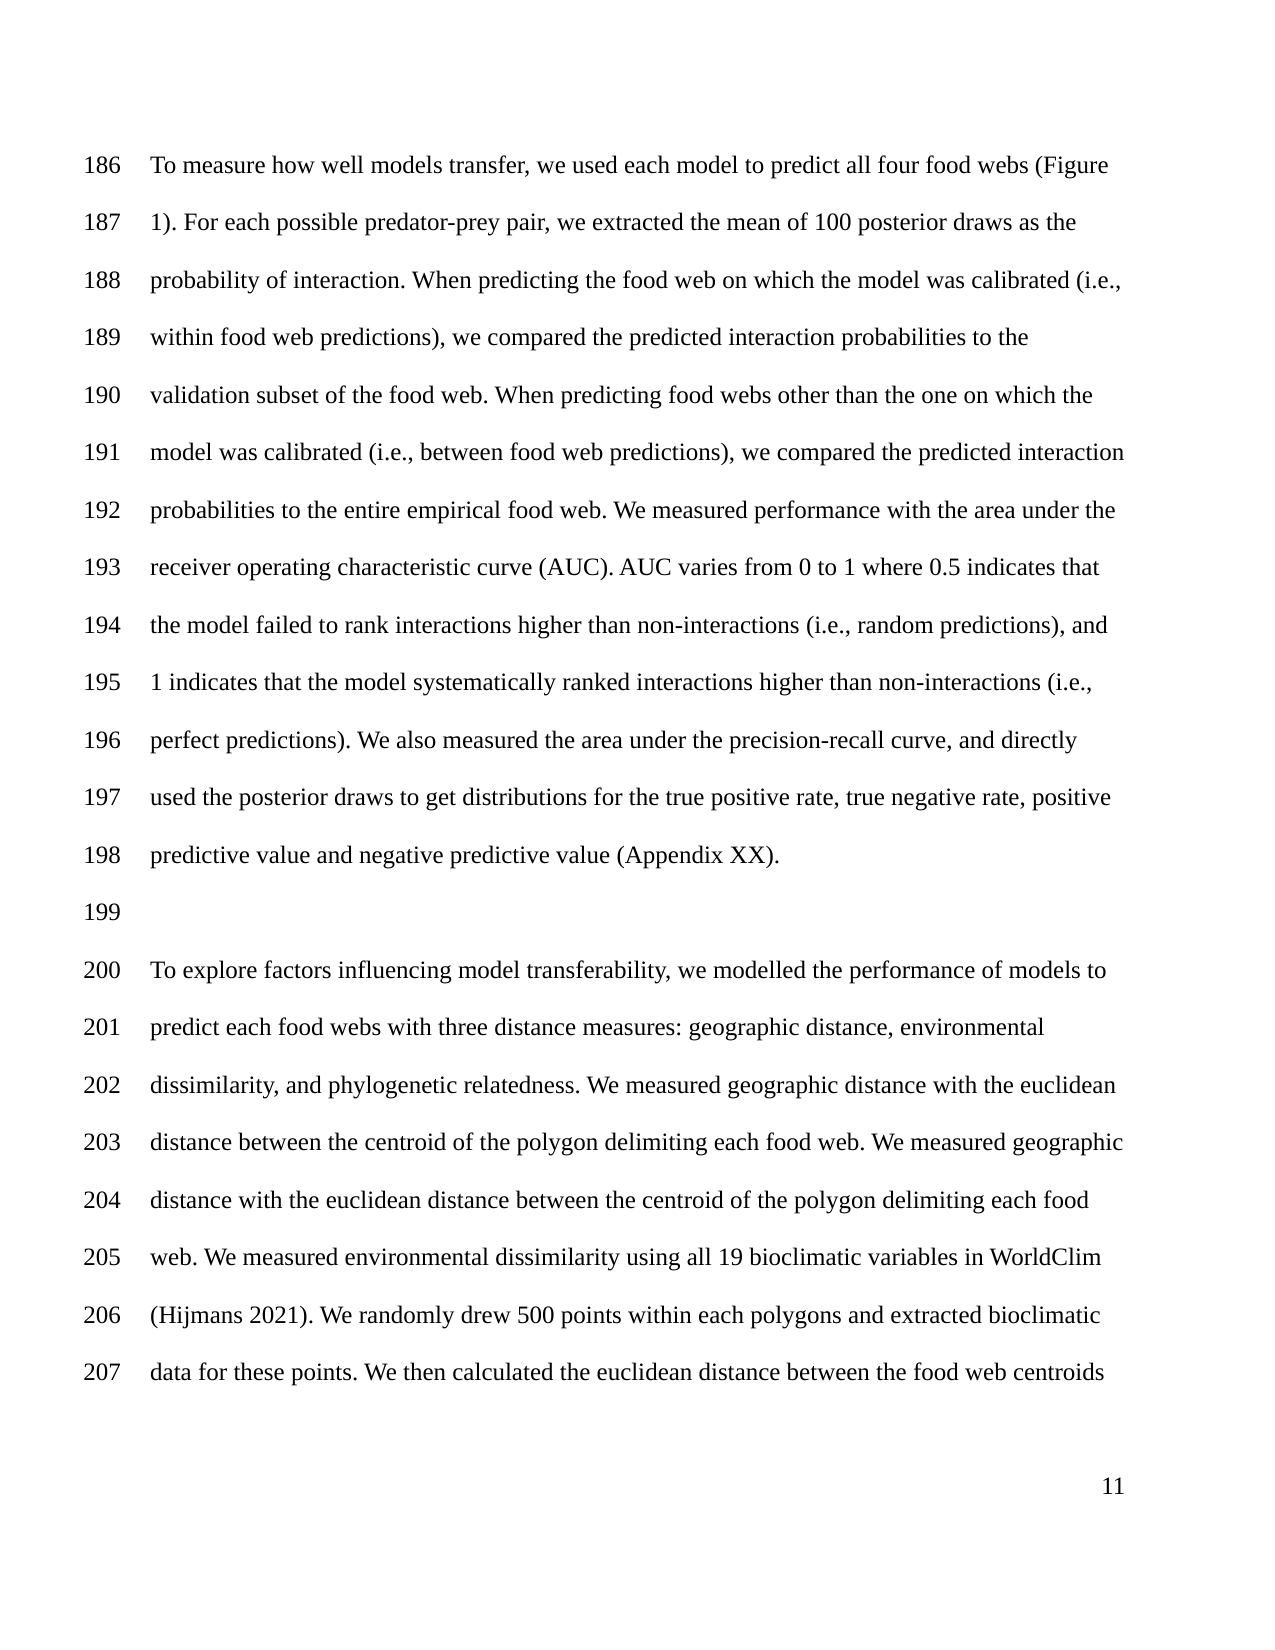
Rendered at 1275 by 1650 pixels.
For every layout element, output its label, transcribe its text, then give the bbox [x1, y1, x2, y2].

text To explore factors influencing model transferability, we modelled the performance of models to predict each food webs with three distance measures: geographic distance, environmental dissimilarity, and phylogenetic relatedness. We measured geographic distance with the euclidean distance between the centroid of the polygon delimiting each food web. We measured geographic distance with the euclidean distance between the centroid of the polygon delimiting each food web. We measured environmental dissimilarity using all 19 bioclimatic variables in WorldClim (Hijmans 2021). We randomly drew 500 points within each polygons and extracted bioclimatic data for these points. We then calculated the euclidean distance between the food web centroids [150, 955, 1125, 1386]
text To measure how well models transfer, we used each model to predict all four food webs (Figure 1). For each possible predator-prey pair, we extracted the mean of 100 posterior draws as the probability of interaction. When predicting the food web on which the model was calibrated (i.e., within food web predictions), we compared the predicted interaction probabilities to the validation subset of the food web. When predicting food webs other than the one on which the model was calibrated (i.e., between food web predictions), we compared the predicted interaction probabilities to the entire empirical food web. We measured performance with the area under the receiver operating characteristic curve (AUC). AUC varies from 0 to 1 where 0.5 indicates that the model failed to rank interactions higher than non-interactions (i.e., random predictions), and 1 indicates that the model systematically ranked interactions higher than non-interactions (i.e., perfect predictions). We also measured the area under the precision-recall curve, and directly used the posterior draws to get distributions for the true positive rate, true negative rate, positive predictive value and negative predictive value (Appendix XX). [150, 150, 1125, 869]
